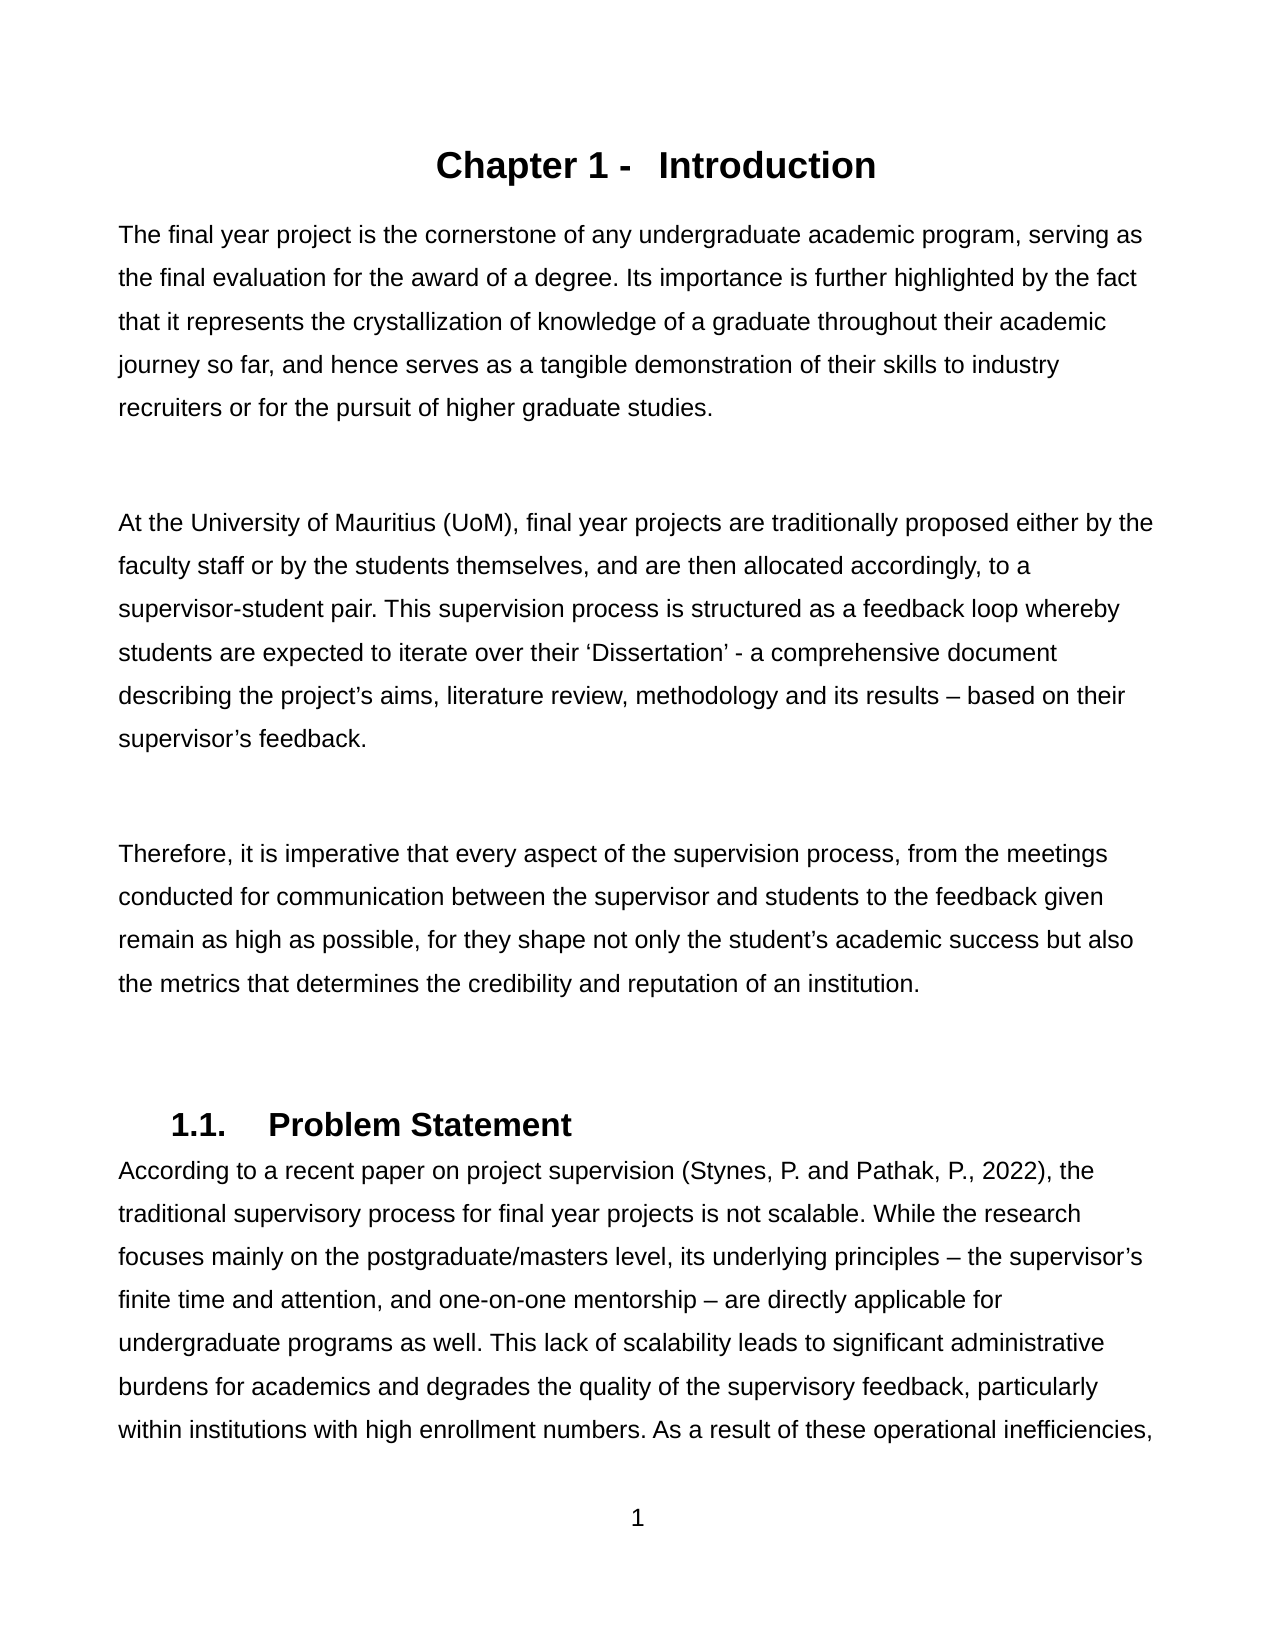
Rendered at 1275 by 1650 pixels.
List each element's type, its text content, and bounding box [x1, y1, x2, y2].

text According to a recent paper on project supervision (Stynes, P. and Pathak, P., 2022), the traditional supervisory process for final year projects is not scalable. While the research focuses mainly on the postgraduate/masters level, its underlying principles – the supervisor’s finite time and attention, and one-on-one mentorship – are directly applicable for undergraduate programs as well. This lack of scalability leads to significant administrative burdens for academics and degrades the quality of the supervisory feedback, particularly within institutions with high enrollment numbers. As a result of these operational inefficiencies, [118, 1156, 1157, 1443]
text At the University of Mauritius (UoM), final year projects are traditionally proposed either by the faculty staff or by the students themselves, and are then allocated accordingly, to a supervisor-student pair. This supervision process is structured as a feedback loop whereby students are expected to iterate over their ‘Dissertation’ - a comprehensive document describing the project’s aims, literature review, methodology and its results – based on their supervisor’s feedback. [118, 508, 1157, 753]
text Therefore, it is imperative that every aspect of the supervision process, from the meetings conducted for communication between the supervisor and students to the feedback given remain as high as possible, for they shape not only the student’s academic success but also the metrics that determines the credibility and reputation of an institution. [118, 839, 1157, 997]
text The final year project is the cornerstone of any undergraduate academic program, serving as the final evaluation for the award of a degree. Its importance is further highlighted by the fact that it represents the crystallization of knowledge of a graduate throughout their academic journey so far, and hence serves as a tangible demonstration of their skills to industry recruiters or for the pursuit of higher graduate studies. [118, 220, 1157, 422]
subtitle Introduction [156, 143, 1157, 186]
subtitle Problem Statement [171, 1105, 1157, 1143]
